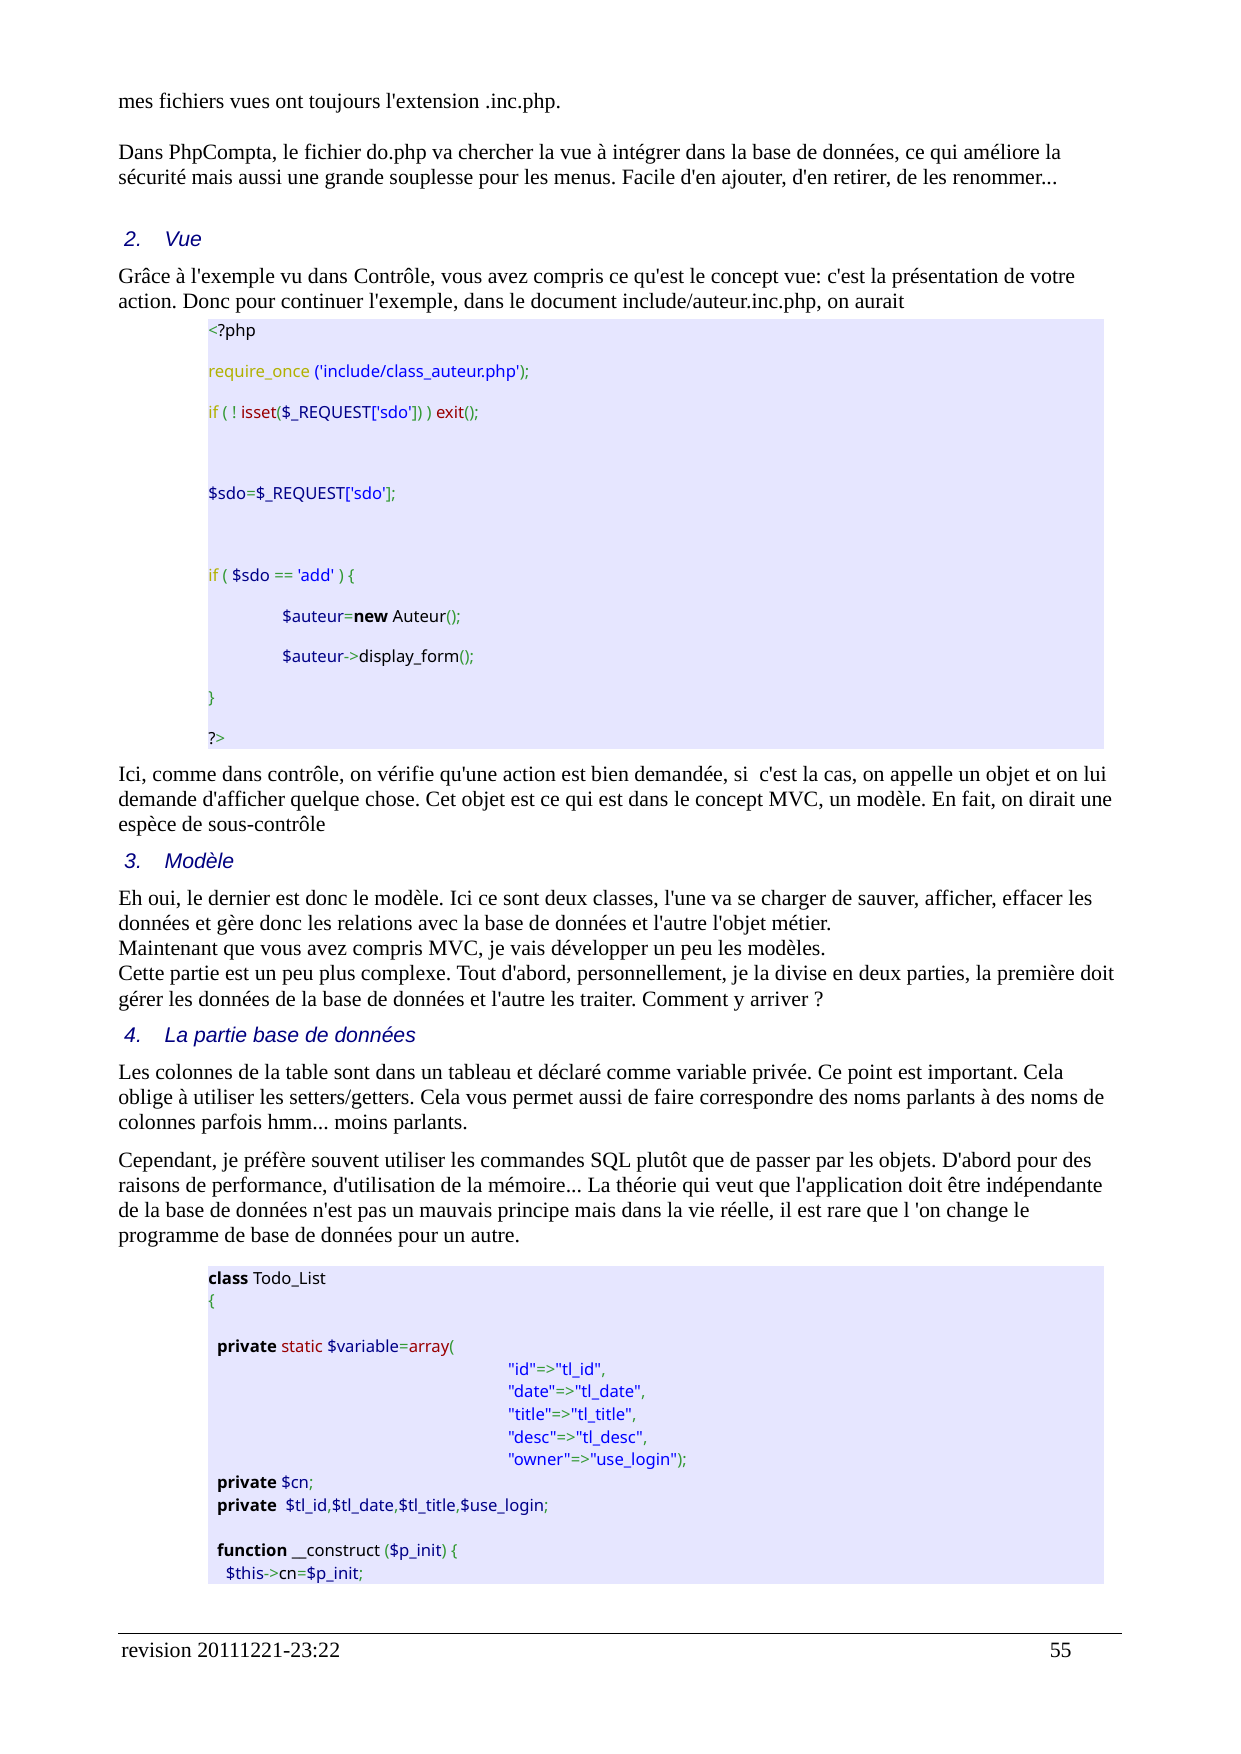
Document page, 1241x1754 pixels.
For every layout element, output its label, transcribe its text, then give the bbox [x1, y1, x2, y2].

text mes fichiers vues ont toujours l'extension .inc.php. [118, 88, 1122, 114]
text $auteur->display_form(); [208, 645, 1104, 668]
text ?> [208, 726, 1104, 749]
text Grâce à l'exemple vu dans Contrôle, vous avez compris ce qu'est le concept vue: c'est la présentation de votre action. Donc pour continuer l'exemple, dans le document include/auteur.inc.php, on aurait [118, 263, 1122, 313]
text $auteur=new Auteur(); [208, 604, 1104, 627]
text Maintenant que vous avez compris MVC, je vais développer un peu les modèles. [118, 935, 1122, 960]
text Cependant, je préfère souvent utiliser les commandes SQL plutôt que de passer par les objets. D'abord pour des raisons de performance, d'utilisation de la mémoire... La théorie qui veut que l'application doit être indépendante de la base de données n'est pas un mauvais principe mais dans la vie réelle, il est rare que l 'on change le programme de base de données pour un autre. [118, 1147, 1122, 1248]
subtitle Vue [118, 226, 1122, 251]
text Eh oui, le dernier est donc le modèle. Ici ce sont deux classes, l'une va se charger de sauver, afficher, effacer les données et gère donc les relations avec la base de données et l'autre l'objet métier. [118, 885, 1122, 935]
text if ( ! isset($_REQUEST['sdo']) ) exit(); [208, 401, 1104, 423]
text Ici, comme dans contrôle, on vérifie qu'une action est bien demandée, si c'est la cas, on appelle un objet et on lui demande d'afficher quelque chose. Cet objet est ce qui est dans le concept MVC, un modèle. En fait, on dirait une espèce de sous-contrôle [118, 761, 1122, 837]
text require_once ('include/class_auteur.php'); [208, 360, 1104, 382]
text if ( $sdo == 'add' ) { [208, 563, 1104, 586]
text Les colonnes de la table sont dans un tableau et déclaré comme variable privée. Ce point est important. Cela oblige à utiliser les setters/getters. Cela vous permet aussi de faire correspondre des noms parlants à des noms de colonnes parfois hmm... moins parlants. [118, 1059, 1122, 1134]
text Cette partie est un peu plus complexe. Tout d'abord, personnellement, je la divise en deux parties, la première doit gérer les données de la base de données et l'autre les traiter. Comment y arriver ? [118, 960, 1122, 1011]
text $sdo=$_REQUEST['sdo']; [208, 482, 1104, 505]
text } [208, 686, 1104, 708]
text class Todo_List { private static $variable=array( "id"=>"tl_id", "date"=>"tl_date", "title"=>"tl_title", "desc"=>"tl_desc", "owner"=>"use_login"); private $cn; private $tl_id,$tl_date,$tl_title,$use_login; function __construct ($p_init) { $this->cn=$p_init; [208, 1266, 1104, 1584]
text <?php [208, 319, 1104, 342]
subtitle La partie base de données [118, 1022, 1122, 1047]
text Dans PhpCompta, le fichier do.php va chercher la vue à intégrer dans la base de données, ce qui améliore la sécurité mais aussi une grande souplesse pour les menus. Facile d'en ajouter, d'en retirer, de les renommer... [118, 139, 1122, 189]
subtitle Modèle [118, 848, 1122, 873]
